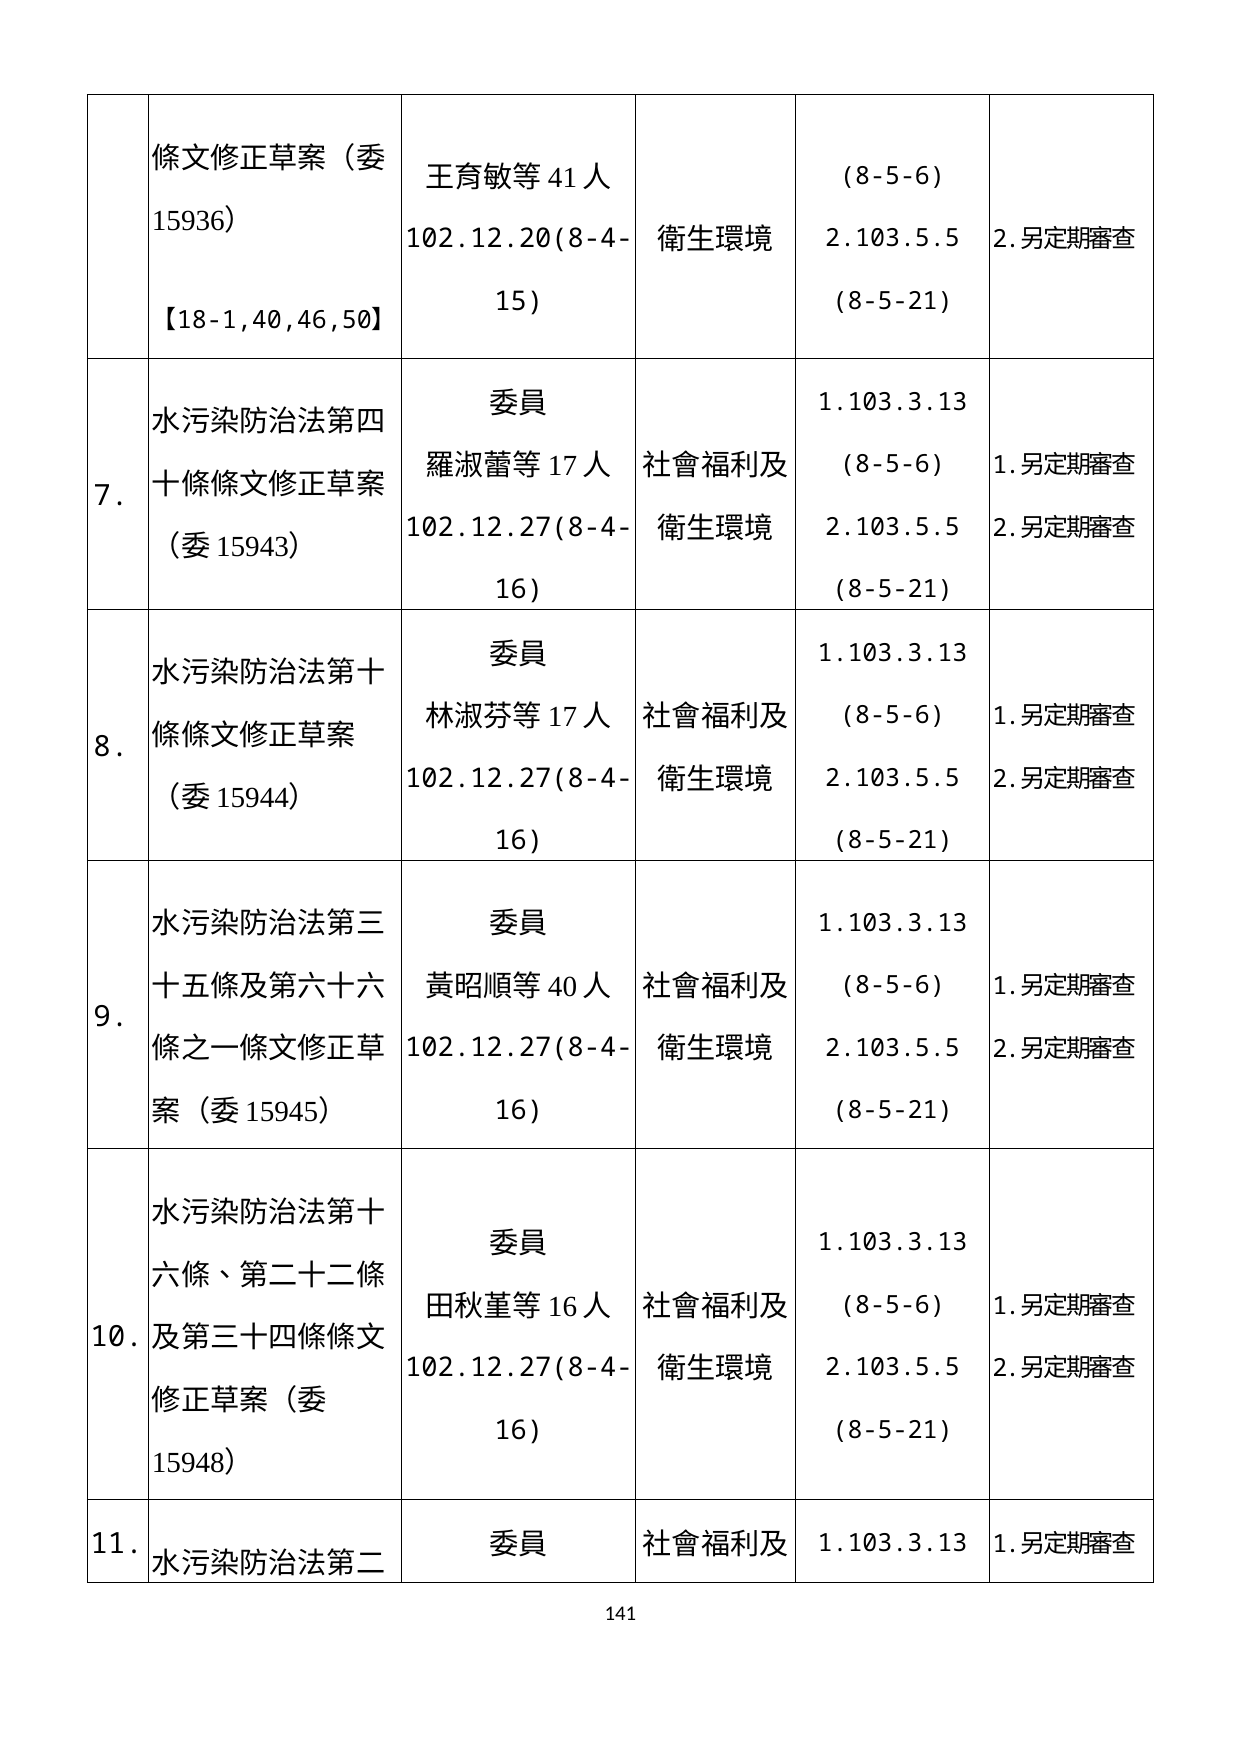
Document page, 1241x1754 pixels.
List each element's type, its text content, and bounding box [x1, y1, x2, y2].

table_cell 1.另定期審查 2.另定期審查 [990, 610, 1153, 860]
table_cell 社會福利及 [636, 1500, 795, 1582]
table_cell 1.103.3.13 (8-5-6) 2.103.5.5 (8-5-21) [796, 1149, 989, 1499]
table_cell [88, 95, 148, 358]
table_cell 水污染防治法第四十條條文修正草案（委15943） [149, 359, 401, 609]
table_cell 王育敏等41人102.12.20(8-4-15) [402, 95, 635, 358]
table_cell 1.另定期審查 2.另定期審查 [990, 359, 1153, 609]
table_cell 委員 黃昭順等40人102.12.27(8-4-16) [402, 861, 635, 1148]
table_cell 社會福利及衛生環境 [636, 359, 795, 609]
table_cell 1.103.3.13 (8-5-6) 2.103.5.5 (8-5-21) [796, 359, 989, 609]
table_cell 委員 [402, 1500, 635, 1582]
table_cell 社會福利及衛生環境 [636, 861, 795, 1148]
table_cell [88, 610, 148, 860]
table_cell [88, 359, 148, 609]
table_cell 1.另定期審查 2.另定期審查 [990, 1149, 1153, 1499]
table_cell [88, 1500, 148, 1582]
table_cell 1.103.3.13 [796, 1500, 989, 1582]
table_cell (8-5-6) 2.103.5.5 (8-5-21) [796, 95, 989, 358]
table_cell 水污染防治法第十條條文修正草案（委15944） [149, 610, 401, 860]
table_cell 委員 羅淑蕾等17人102.12.27(8-4-16) [402, 359, 635, 609]
table_cell 委員 田秋堇等16人102.12.27(8-4-16) [402, 1149, 635, 1499]
table_cell 水污染防治法第十六條、第二十二條及第三十四條條文修正草案（委15948） [149, 1149, 401, 1499]
table_cell 1.另定期審查 2.另定期審查 [990, 861, 1153, 1148]
table_cell 衛生環境 [636, 95, 795, 358]
table_cell 社會福利及衛生環境 [636, 610, 795, 860]
table_cell 1.103.3.13 (8-5-6) 2.103.5.5 (8-5-21) [796, 861, 989, 1148]
table_cell [88, 861, 148, 1148]
table_cell 條文修正草案（委15936） 【18-1,40,46,50】 [149, 95, 401, 358]
table_cell 水污染防治法第二 [149, 1500, 401, 1582]
table_cell 1.另定期審查 [990, 1500, 1153, 1582]
table_cell 1.103.3.13 (8-5-6) 2.103.5.5 (8-5-21) [796, 610, 989, 860]
table_cell 委員 林淑芬等17人102.12.27(8-4-16) [402, 610, 635, 860]
table_cell 2.另定期審查 [990, 95, 1153, 358]
table_cell 社會福利及衛生環境 [636, 1149, 795, 1499]
table_cell 水污染防治法第三十五條及第六十六條之一條文修正草案（委15945） [149, 861, 401, 1148]
table_cell [88, 1149, 148, 1499]
